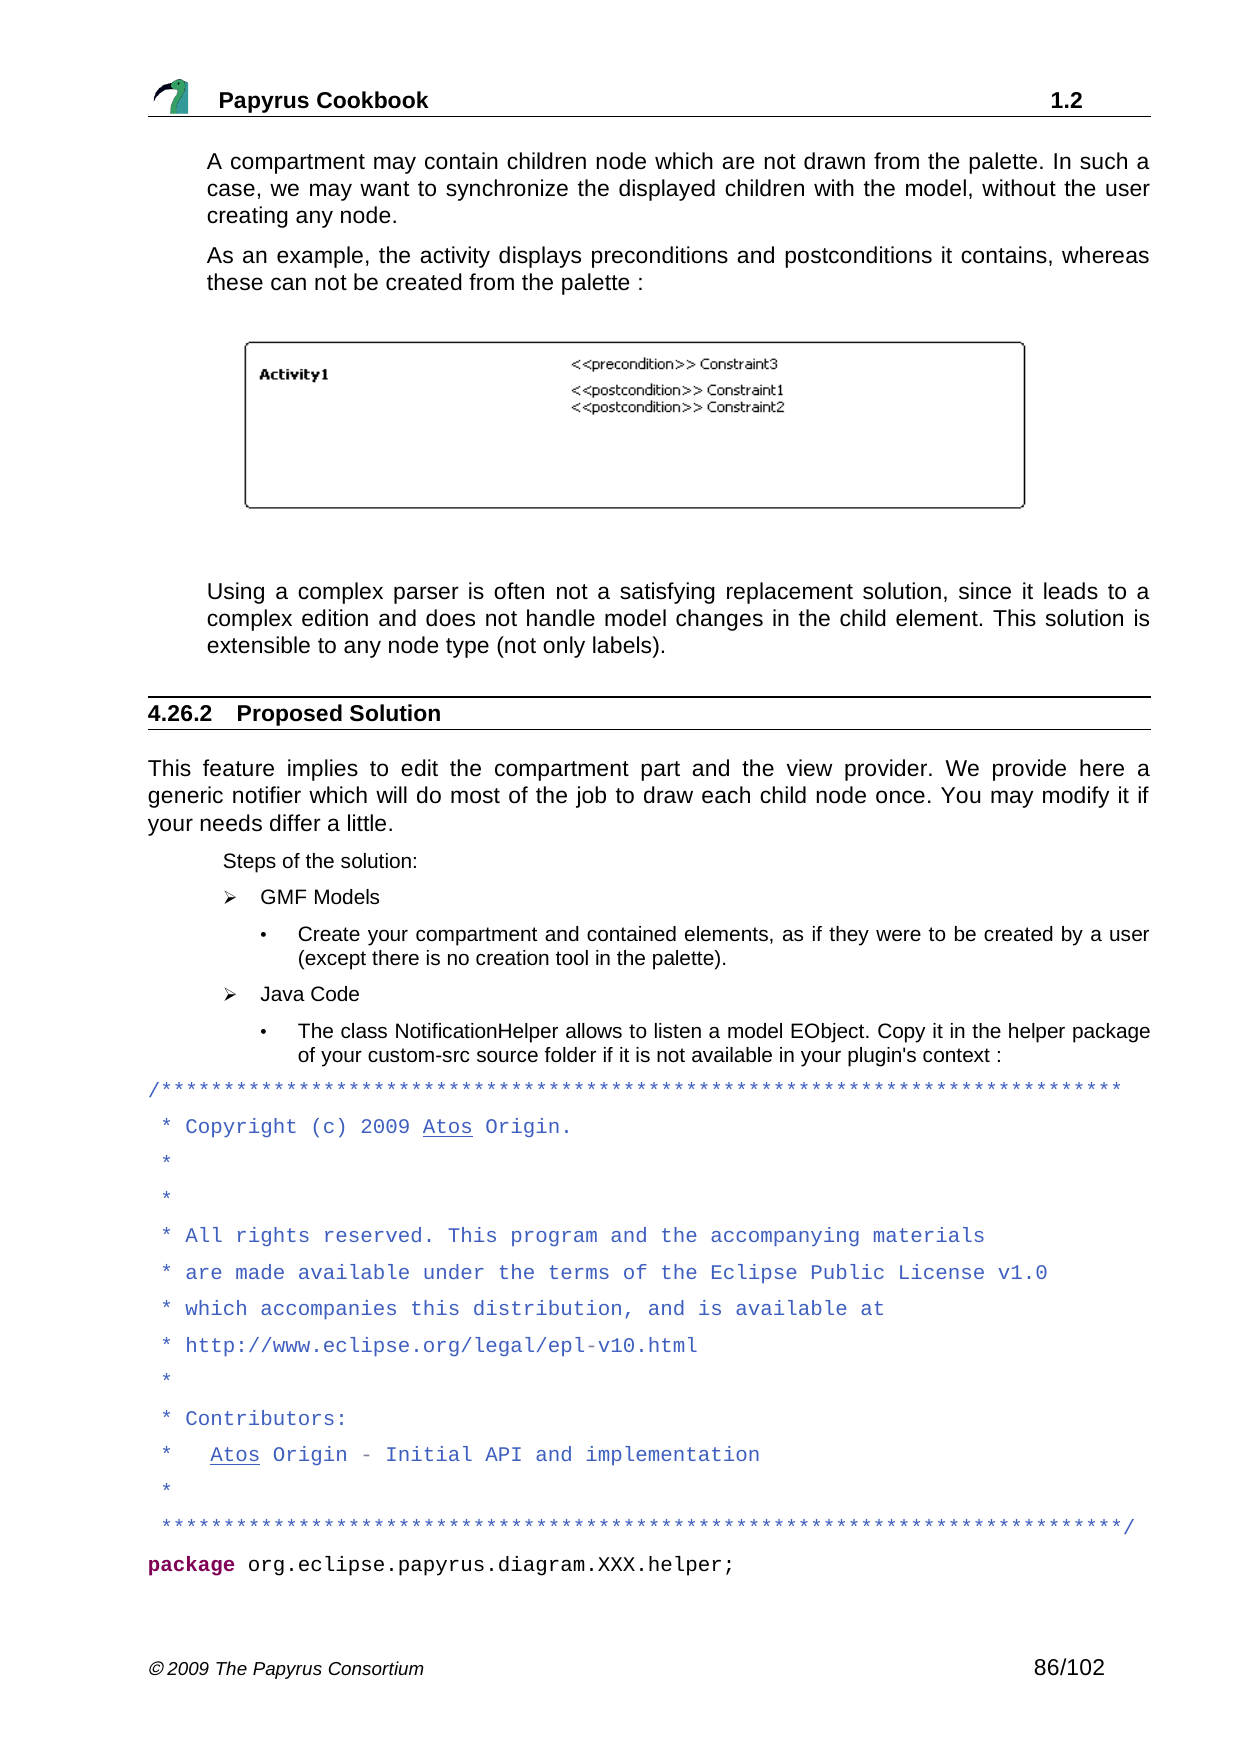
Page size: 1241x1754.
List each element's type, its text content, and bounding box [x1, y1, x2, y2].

picture [153, 79, 189, 114]
text *****************************************************************************/ [148, 1517, 1151, 1541]
text package org.eclipse.papyrus.diagram.XXX.helper; [148, 1553, 1151, 1577]
text * are made available under the terms of the Eclipse Public License v1.0 [148, 1262, 1151, 1286]
text * [148, 1371, 1151, 1395]
text * All rights reserved. This program and the accompanying materials [148, 1225, 1151, 1249]
text * Atos Origin - Initial API and implementation [148, 1444, 1151, 1468]
picture [206, 308, 1085, 566]
text /***************************************************************************** [148, 1079, 1151, 1103]
list As an example, the activity displays preconditions and postconditions it contains, whereas these can not be created from the palette : [148, 241, 1151, 296]
list Steps of the solution: [185, 848, 1151, 873]
list Using a complex parser is often not a satisfying replacement solution, since it leads to a complex edition and does not handle model changes in the child element. This solution is extensible to any node type (not only labels). [148, 578, 1151, 659]
list Create your compartment and contained elements, as if they were to be created by a user (except there is no creation tool in the palette). [260, 922, 1151, 970]
text * which accompanies this distribution, and is available at [148, 1298, 1151, 1322]
subtitle Proposed Solution [148, 698, 1151, 729]
list A compartment may contain children node which are not drawn from the palette. In such a case, we may want to synchronize the displayed children with the model, without the user creating any node. [148, 148, 1151, 229]
list Java Code [223, 982, 1151, 1006]
list The class NotificationHelper allows to listen a model EObject. Copy it in the helper package of your custom-src source folder if it is not available in your plugin's context : [260, 1019, 1151, 1067]
text This feature implies to edit the compartment part and the view provider. We provide here a generic notifier which will do most of the job to draw each child node once. You may modify it if your needs differ a little. [148, 755, 1151, 836]
text * [148, 1481, 1151, 1504]
text * [148, 1152, 1151, 1176]
text * http://www.eclipse.org/legal/epl-v10.html [148, 1335, 1151, 1359]
text * Copyright (c) 2009 Atos Origin. [148, 1116, 1151, 1140]
text * [148, 1189, 1151, 1213]
list GMF Models [223, 885, 1151, 909]
text * Contributors: [148, 1408, 1151, 1432]
